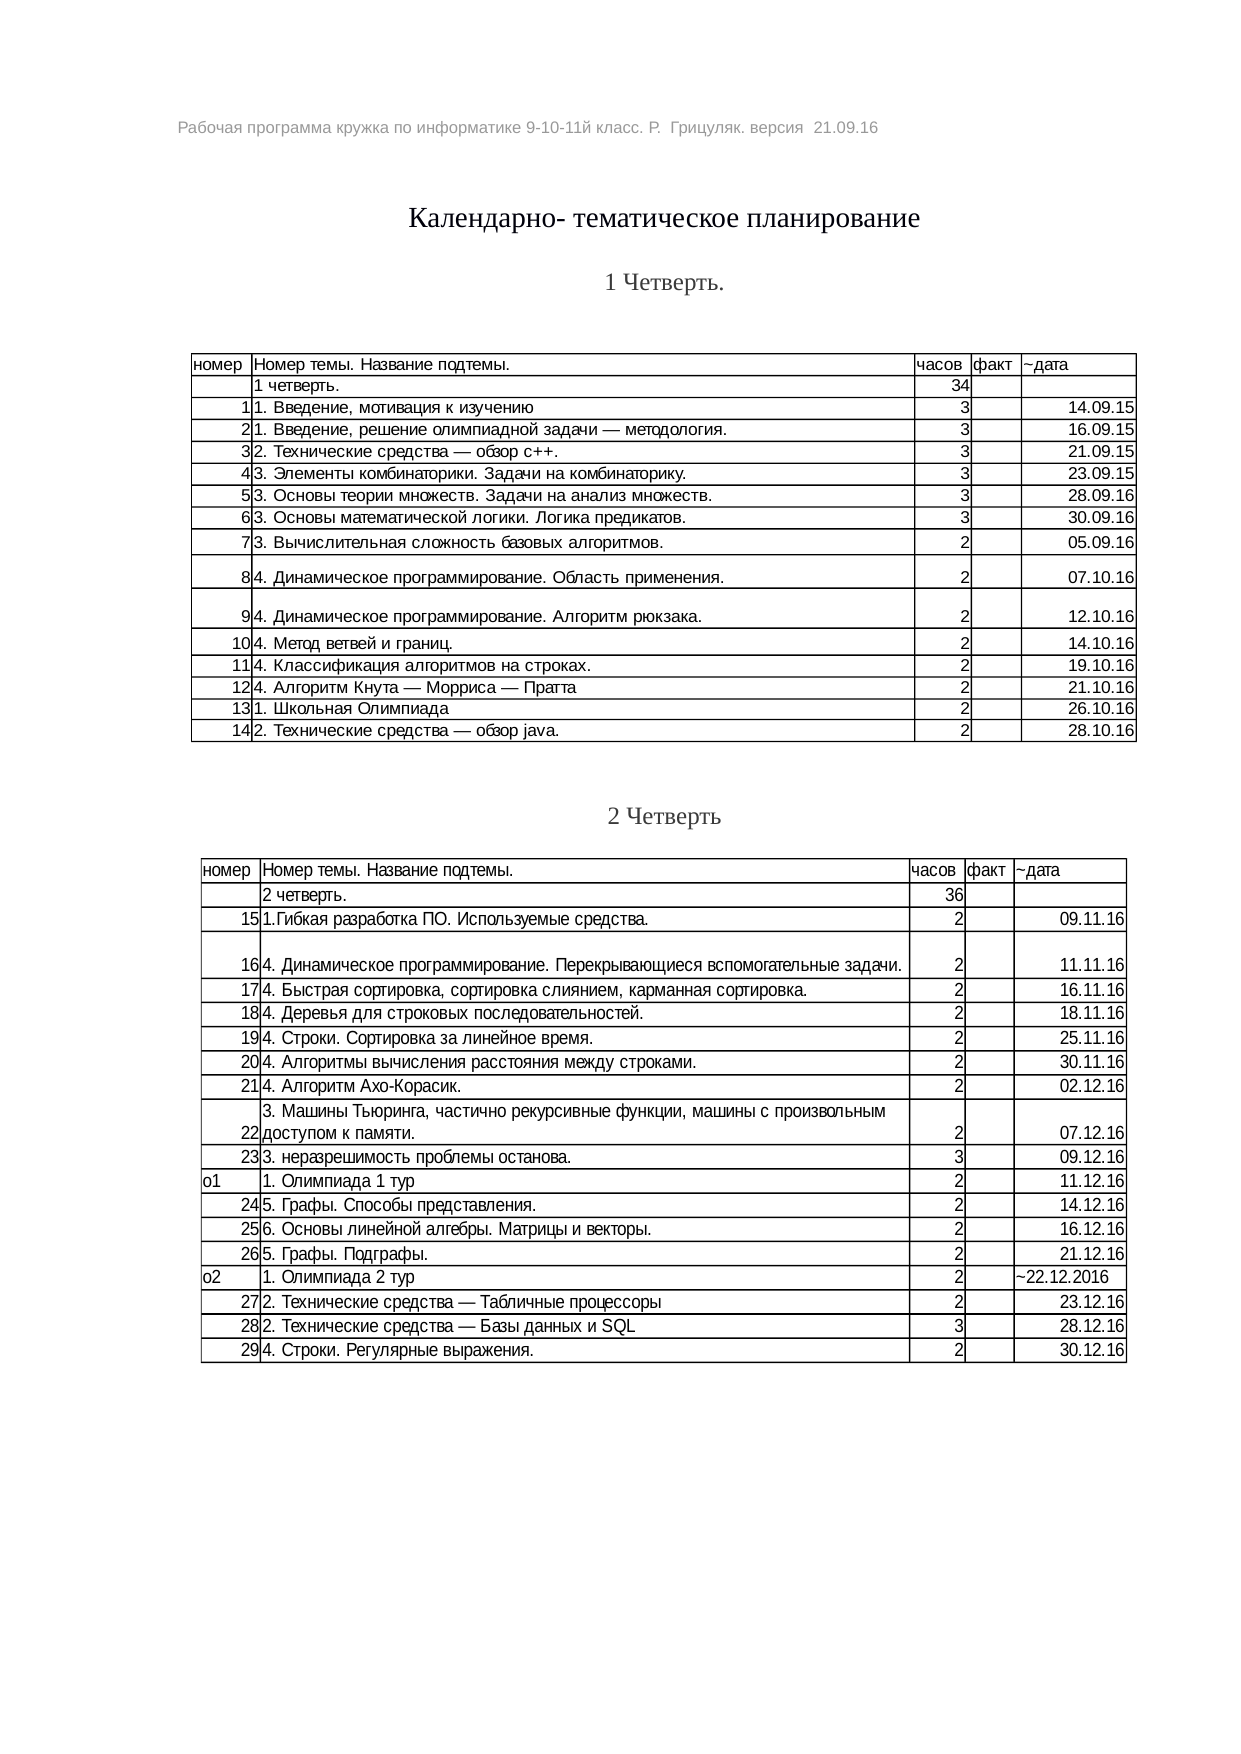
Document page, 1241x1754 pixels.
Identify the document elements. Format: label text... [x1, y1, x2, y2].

text 2 Четверть [177, 801, 1152, 830]
subtitle Календарно- тематическое планирование [177, 200, 1152, 234]
text 1 Четверть. [177, 267, 1152, 296]
